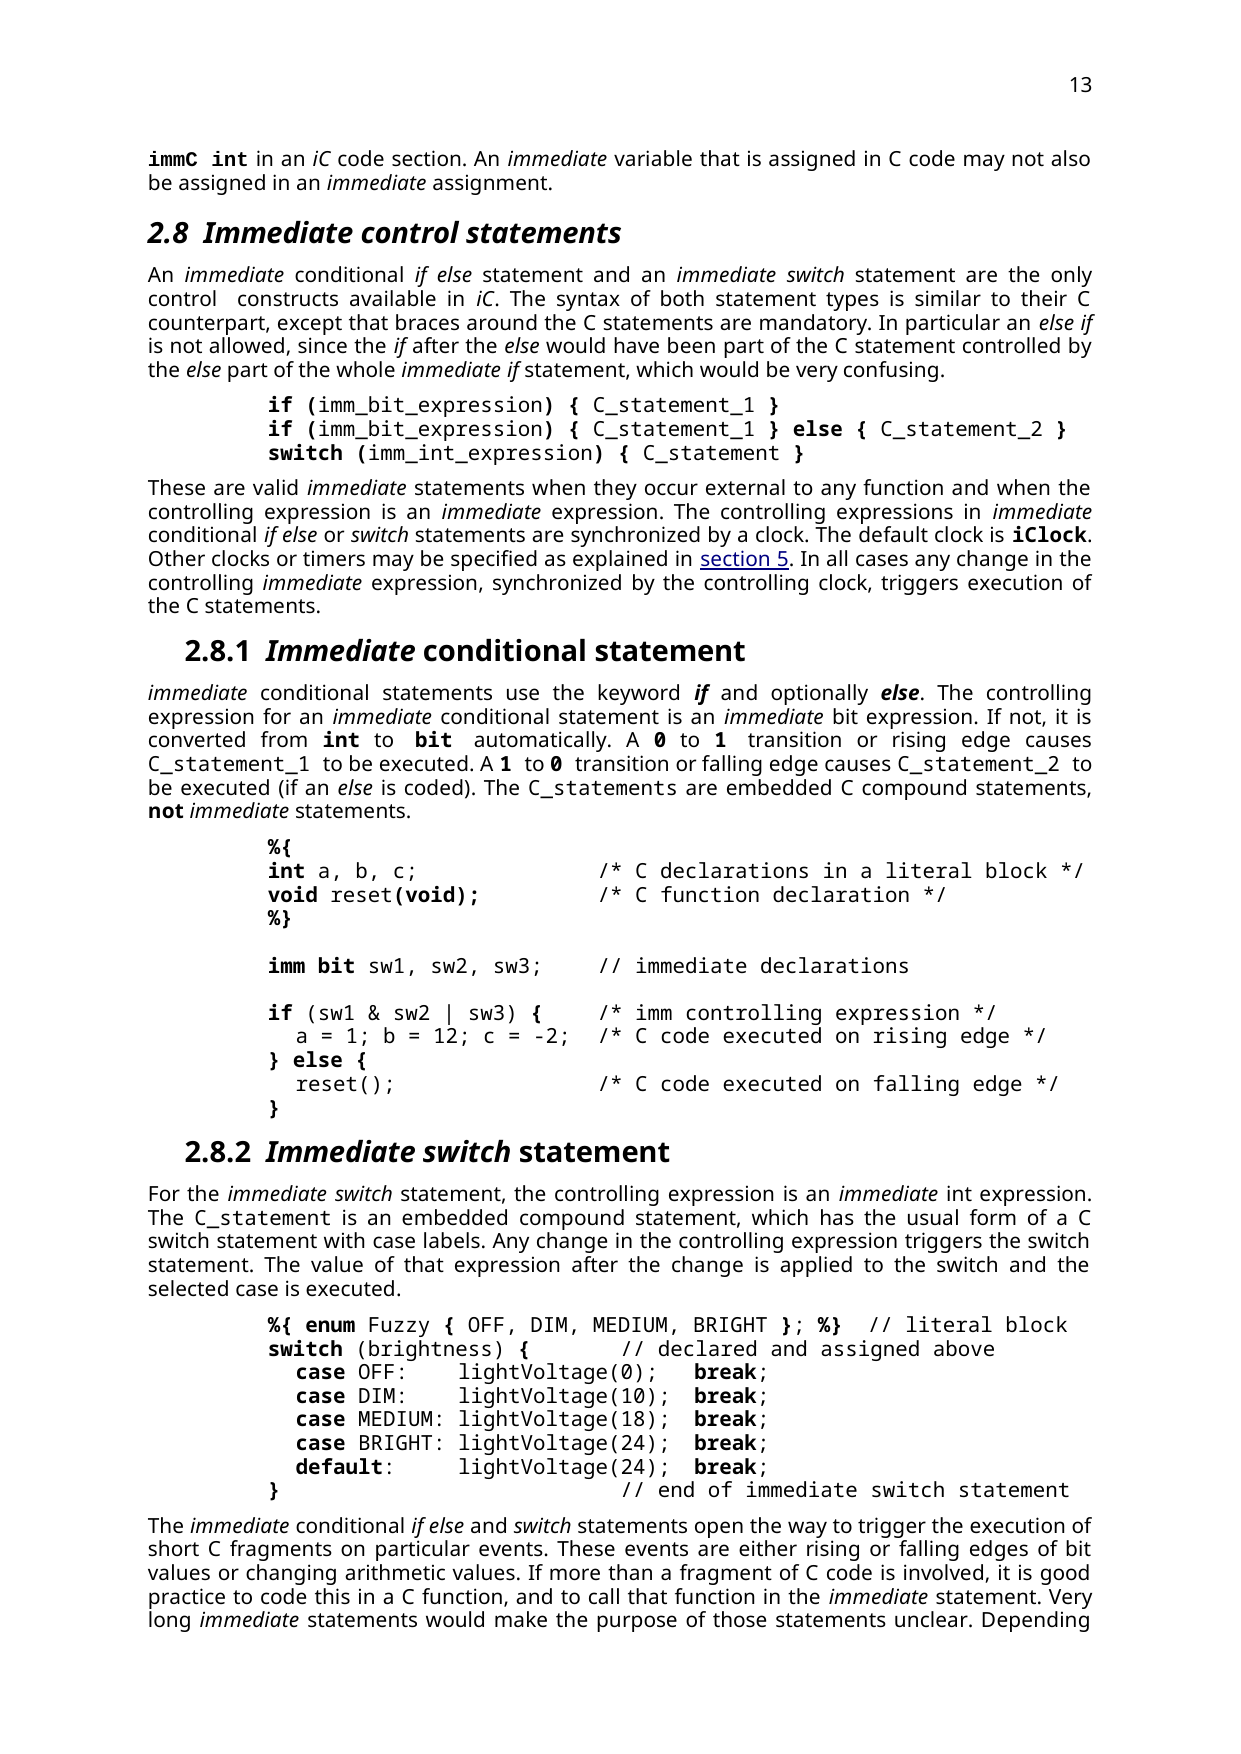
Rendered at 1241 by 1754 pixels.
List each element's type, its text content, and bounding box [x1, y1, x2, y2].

subtitle Immediate control statements [148, 213, 1092, 252]
text The immediate conditional if else and switch statements open the way to trigger the execution of short C fragments on particular events. These events are either rising or falling edges of bit values or changing arithmetic values. If more than a fragment of C code is involved, it is good practice to code this in a C function, and to call that function in the immediate statement. Very long immediate statements would make the purpose of those statements unclear. Depending [148, 1514, 1092, 1633]
text %{ int a, b, c; /* C declarations in a literal block */ void reset(void); /* C function declaration */ %} imm bit sw1, sw2, sw3; // immediate declarations if (sw1 & sw2 | sw3) { /* imm controlling expression */ a = 1; b = 12; c = -2; /* C code executed on rising edge */ } else { reset(); /* C code executed on falling edge */ } [268, 836, 1092, 1120]
text These are valid immediate statements when they occur external to any function and when the controlling expression is an immediate expression. The controlling expressions in immediate conditional if else or switch statements are synchronized by a clock. The default clock is iClock. Other clocks or timers may be specified as explained in section 5. In all cases any change in the controlling immediate expression, synchronized by the controlling clock, triggers execution of the C statements. [148, 477, 1092, 618]
subtitle Immediate switch statement [184, 1131, 1092, 1171]
text An immediate conditional if else statement and an immediate switch statement are the only control constructs available in iC. The syntax of both statement types is similar to their C counterpart, except that braces around the C statements are mandatory. In particular an else if is not allowed, since the if after the else would have been part of the C statement controlled by the else part of the whole immediate if statement, which would be very confusing. [148, 264, 1092, 382]
text if (imm_bit_expression) { C_statement_1 } if (imm_bit_expression) { C_statement_1 } else { C_statement_2 } switch (imm_int_expression) { C_statement } [268, 394, 1092, 465]
text %{ enum Fuzzy { OFF, DIM, MEDIUM, BRIGHT }; %} // literal block switch (brightness) { // declared and assigned above case OFF: lightVoltage(0); break; case DIM: lightVoltage(10); break; case MEDIUM: lightVoltage(18); break; case BRIGHT: lightVoltage(24); break; default: lightVoltage(24); break; } // end of immediate switch statement [268, 1313, 1092, 1503]
subtitle Immediate conditional statement [184, 630, 1092, 670]
text immediate conditional statements use the keyword if and optionally else. The controlling expression for an immediate conditional statement is an immediate bit expression. If not, it is converted from int to bit automatically. A 0 to 1 transition or rising edge causes C_statement_1 to be executed. A 1 to 0 transition or falling edge causes C_statement_2 to be executed (if an else is coded). The C_statements are embedded C compound statements, not immediate statements. [148, 682, 1092, 823]
text immC int in an iC code section. An immediate variable that is assigned in C code may not also be assigned in an immediate assignment. [148, 148, 1092, 195]
text For the immediate switch statement, the controlling expression is an immediate int expression. The C_statement is an embedded compound statement, which has the usual form of a C switch statement with case labels. Any change in the controlling expression triggers the switch statement. The value of that expression after the change is applied to the switch and the selected case is executed. [148, 1183, 1092, 1301]
